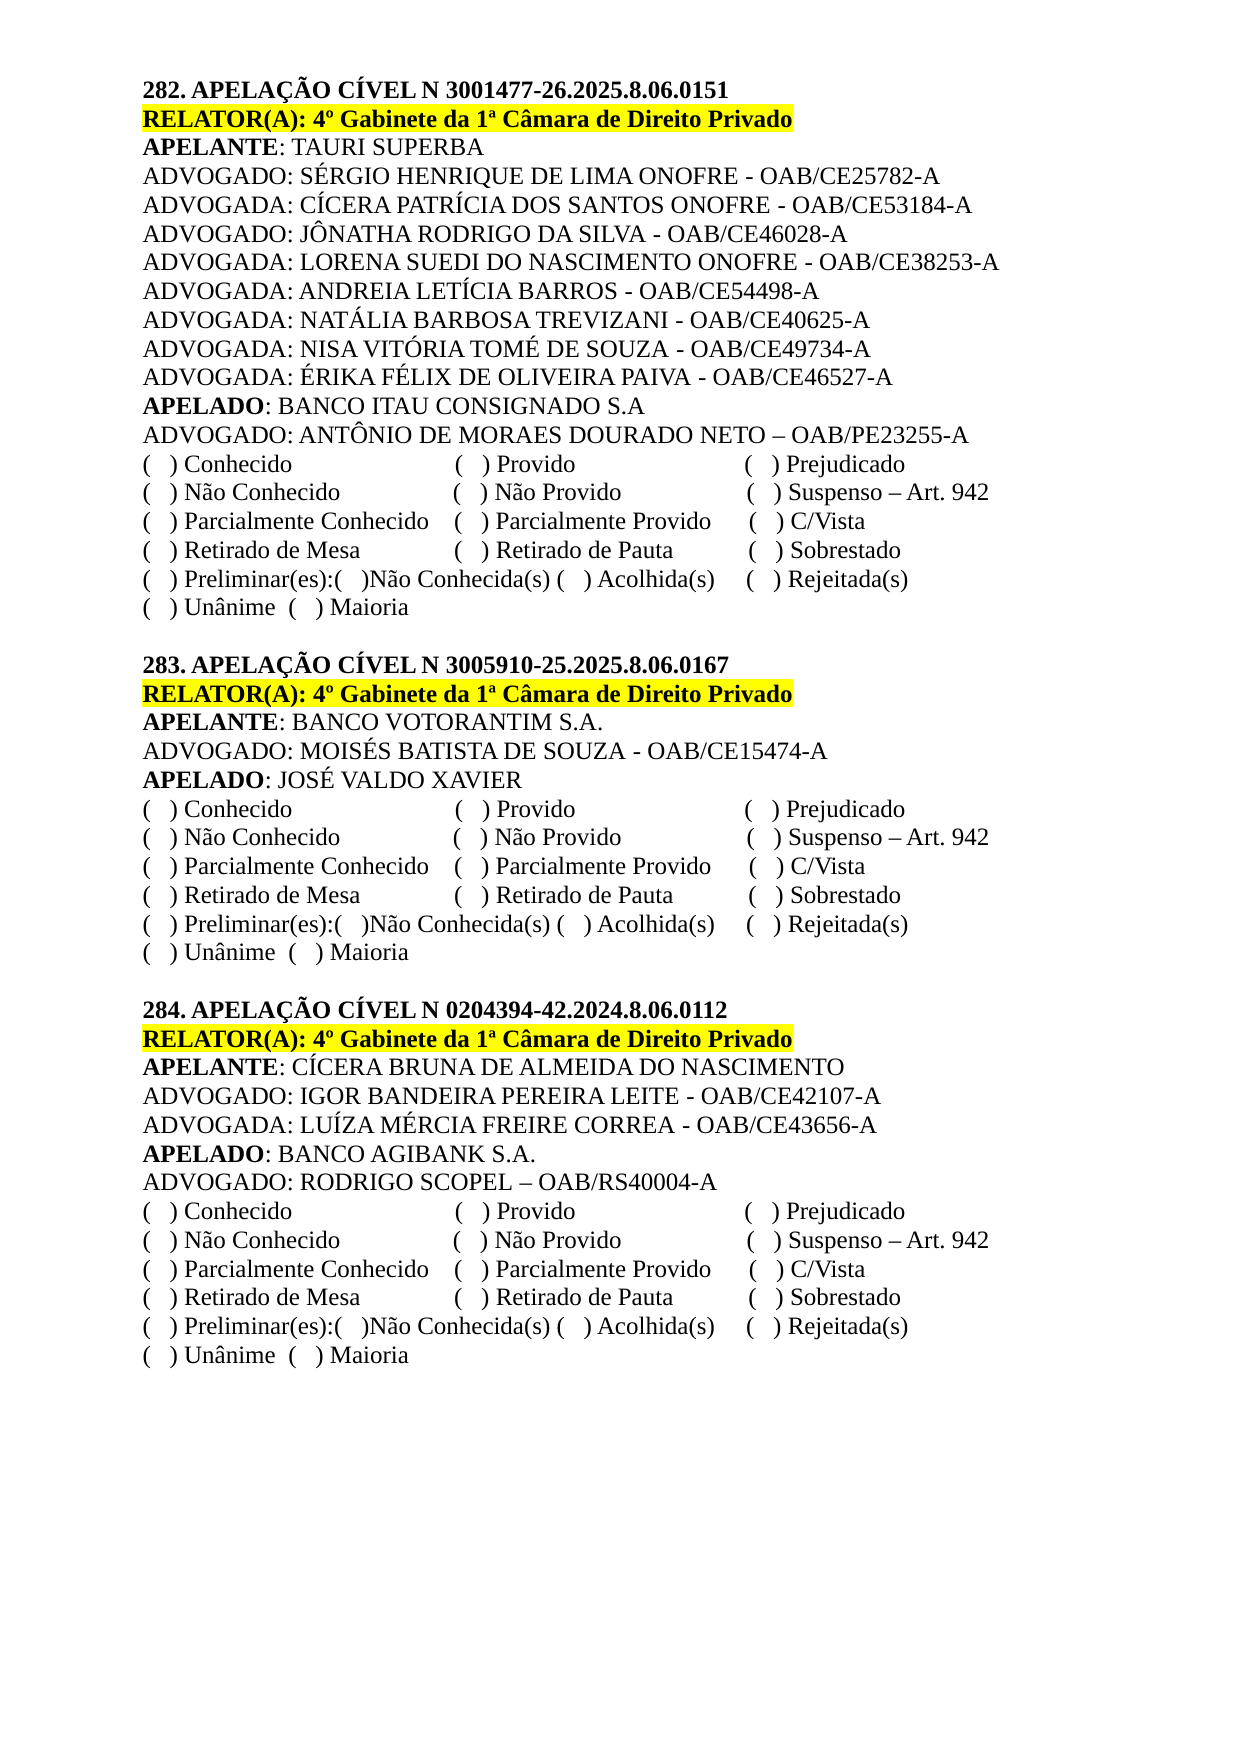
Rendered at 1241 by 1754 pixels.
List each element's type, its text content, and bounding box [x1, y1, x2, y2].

text ( ) Preliminar(es):( )Não Conhecida(s) ( ) Acolhida(s) ( ) Rejeitada(s) [142, 909, 1158, 937]
text ( ) Unânime ( ) Maioria [142, 1340, 1141, 1426]
text ( ) Unânime ( ) Maioria 283. APELAÇÃO CÍVEL N 3005910-25.2025.8.06.0167 RELATOR(A): 4º Gabinete da 1ª Câmara de Direito Privado APELANTE: BANCO VOTORANTIM S.A. ADVOGADO: MOISÉS BATISTA DE SOUZA - OAB/CE15474-A APELADO: JOSÉ VALDO XAVIER [142, 592, 1141, 794]
text ( ) Parcialmente Conhecido ( ) Parcialmente Provido ( ) C/Vista [142, 1254, 1158, 1282]
text ( ) Retirado de Mesa ( ) Retirado de Pauta ( ) Sobrestado [142, 535, 1158, 564]
text ( ) Unânime ( ) Maioria 284. APELAÇÃO CÍVEL N 0204394-42.2024.8.06.0112 RELATOR(A): 4º Gabinete da 1ª Câmara de Direito Privado APELANTE: CÍCERA BRUNA DE ALMEIDA DO NASCIMENTO ADVOGADO: IGOR BANDEIRA PEREIRA LEITE - OAB/CE42107-A ADVOGADA: LUÍZA MÉRCIA FREIRE CORREA - OAB/CE43656-A APELADO: BANCO AGIBANK S.A. ADVOGADO: RODRIGO SCOPEL – OAB/RS40004-A [142, 937, 1141, 1196]
text ( ) Conhecido ( ) Provido ( ) Prejudicado [142, 794, 1141, 822]
text ( ) Preliminar(es):( )Não Conhecida(s) ( ) Acolhida(s) ( ) Rejeitada(s) [142, 564, 1158, 592]
text ( ) Retirado de Mesa ( ) Retirado de Pauta ( ) Sobrestado [142, 1282, 1158, 1311]
text 282. APELAÇÃO CÍVEL N 3001477-26.2025.8.06.0151 RELATOR(A): 4º Gabinete da 1ª Câmara de Direito Privado APELANTE: TAURI SUPERBA ADVOGADO: SÉRGIO HENRIQUE DE LIMA ONOFRE - OAB/CE25782-A ADVOGADA: CÍCERA PATRÍCIA DOS SANTOS ONOFRE - OAB/CE53184-A ADVOGADO: JÔNATHA RODRIGO DA SILVA - OAB/CE46028-A ADVOGADA: LORENA SUEDI DO NASCIMENTO ONOFRE - OAB/CE38253-A ADVOGADA: ANDREIA LETÍCIA BARROS - OAB/CE54498-A ADVOGADA: NATÁLIA BARBOSA TREVIZANI - OAB/CE40625-A ADVOGADA: NISA VITÓRIA TOMÉ DE SOUZA - OAB/CE49734-A ADVOGADA: ÉRIKA FÉLIX DE OLIVEIRA PAIVA - OAB/CE46527-A APELADO: BANCO ITAU CONSIGNADO S.A ADVOGADO: ANTÔNIO DE MORAES DOURADO NETO – OAB/PE23255-A [142, 75, 1141, 449]
text ( ) Não Conhecido ( ) Não Provido ( ) Suspenso – Art. 942 [142, 1225, 1158, 1254]
text ( ) Parcialmente Conhecido ( ) Parcialmente Provido ( ) C/Vista [142, 506, 1158, 535]
text ( ) Conhecido ( ) Provido ( ) Prejudicado [142, 1196, 1141, 1225]
text ( ) Não Conhecido ( ) Não Provido ( ) Suspenso – Art. 942 [142, 477, 1158, 506]
text ( ) Retirado de Mesa ( ) Retirado de Pauta ( ) Sobrestado [142, 880, 1158, 909]
text ( ) Conhecido ( ) Provido ( ) Prejudicado [142, 449, 1141, 477]
text ( ) Preliminar(es):( )Não Conhecida(s) ( ) Acolhida(s) ( ) Rejeitada(s) [142, 1311, 1158, 1340]
text ( ) Não Conhecido ( ) Não Provido ( ) Suspenso – Art. 942 [142, 822, 1158, 851]
text ( ) Parcialmente Conhecido ( ) Parcialmente Provido ( ) C/Vista [142, 851, 1158, 880]
